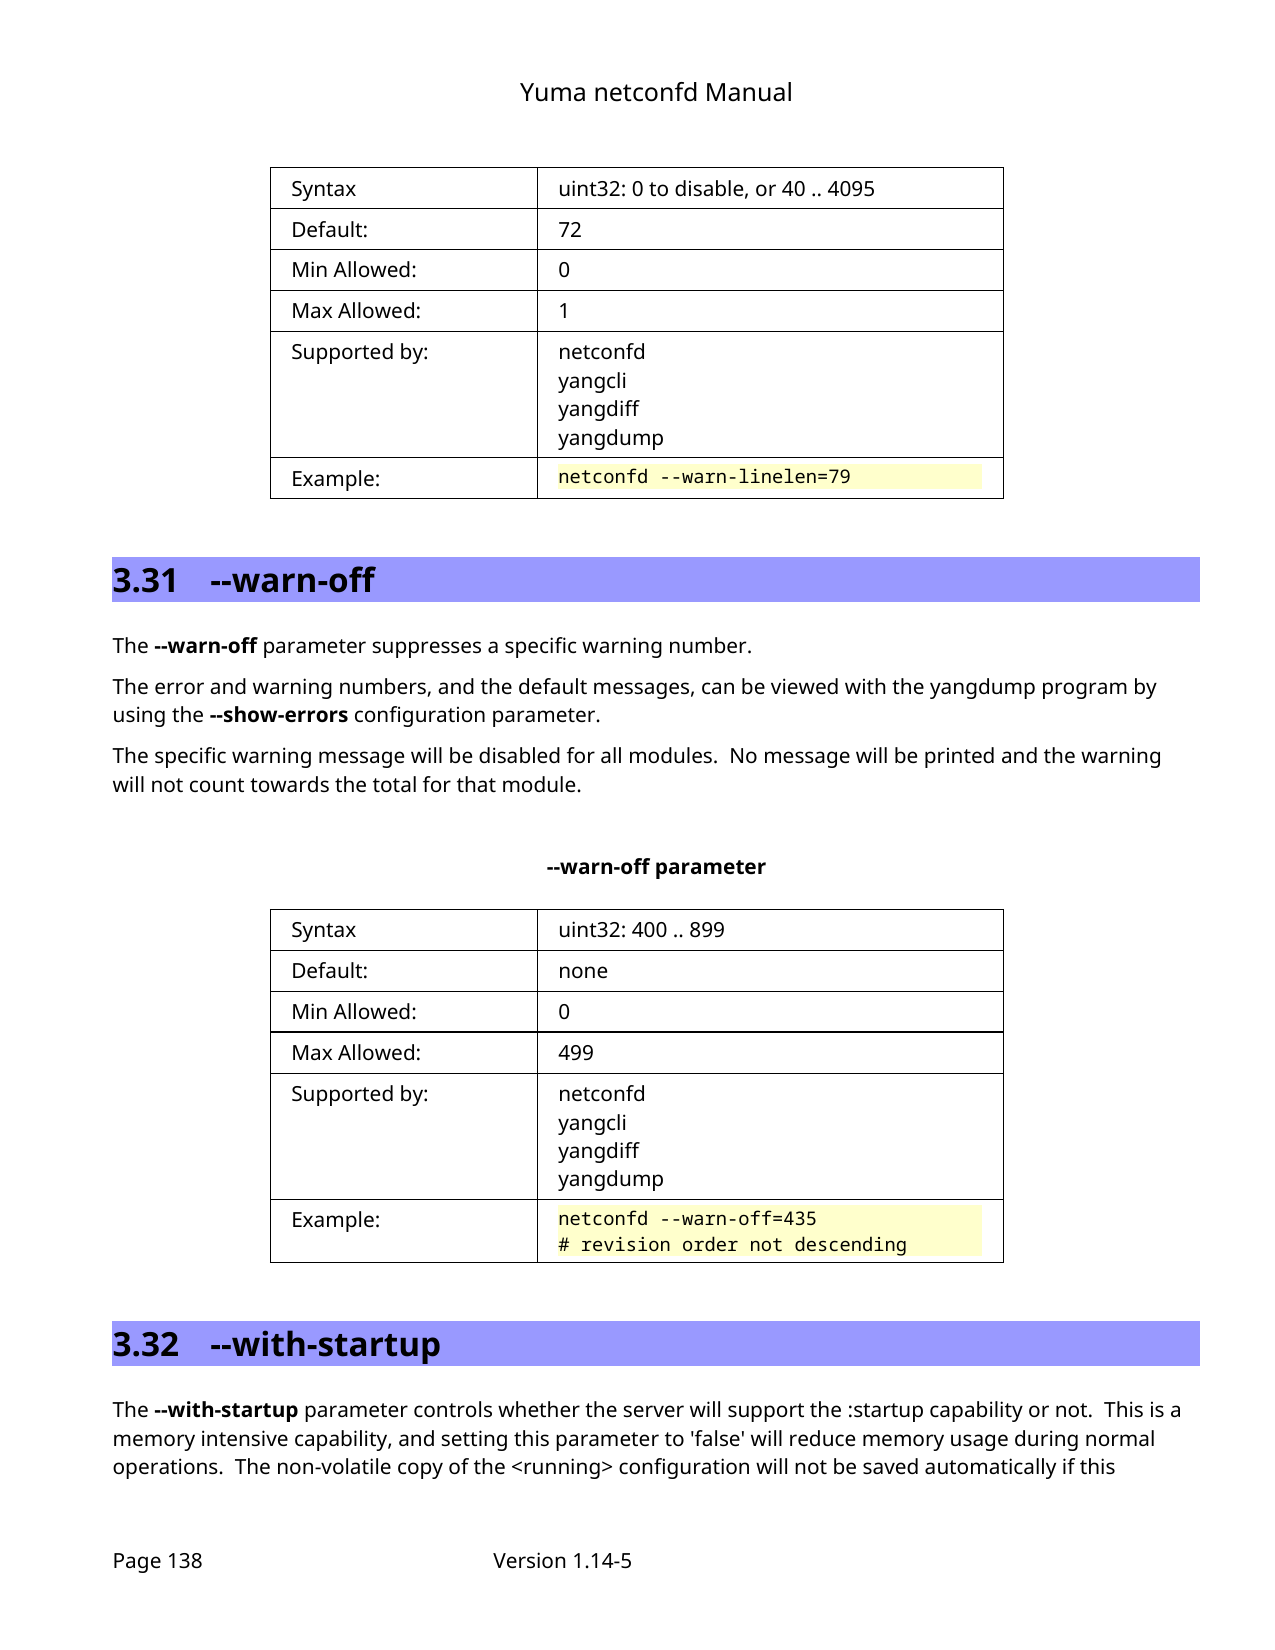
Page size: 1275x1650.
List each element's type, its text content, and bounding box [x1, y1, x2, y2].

subtitle --warn-off parameter [127, 852, 1185, 880]
table_cell 0 [538, 992, 1003, 1031]
table_cell Example: [271, 458, 537, 498]
table_cell Max Allowed: [271, 291, 537, 331]
table_cell Min Allowed: [271, 250, 537, 290]
table_cell netconfd yangcli yangdiff yangdump [538, 1074, 1003, 1199]
table_cell netconfd yangcli yangdiff yangdump [538, 332, 1003, 457]
subtitle --with-startup [112, 1321, 1200, 1366]
table_cell 499 [538, 1033, 1003, 1072]
table_cell Min Allowed: [271, 992, 537, 1031]
table_cell Default: [271, 209, 537, 249]
table_cell netconfd --warn-linelen=79 [538, 458, 1003, 498]
table_header uint32: 400 .. 899 [538, 910, 1003, 949]
table_header Syntax [271, 168, 537, 208]
table_header uint32: 0 to disable, or 40 .. 4095 [538, 168, 1003, 208]
table_cell Max Allowed: [271, 1033, 537, 1072]
table_cell Supported by: [271, 332, 537, 457]
table_cell 1 [538, 291, 1003, 331]
table_header Syntax [271, 910, 537, 949]
text The --warn-off parameter suppresses a specific warning number. [112, 631, 1200, 659]
table_cell Example: [271, 1200, 537, 1262]
table_cell netconfd --warn-off=435 # revision order not descending [538, 1200, 1003, 1262]
text The error and warning numbers, and the default messages, can be viewed with the yangdump program by using the --show-errors configuration parameter. [112, 672, 1200, 729]
text The --with-startup parameter controls whether the server will support the :startup capability or not. This is a memory intensive capability, and setting this parameter to 'false' will reduce memory usage during normal operations. The non-volatile copy of the <running> configuration will not be saved automatically if this [112, 1395, 1200, 1481]
table_cell none [538, 951, 1003, 991]
subtitle --warn-off [112, 557, 1200, 602]
text The specific warning message will be disabled for all modules. No message will be printed and the warning will not count towards the total for that module. [112, 741, 1200, 798]
table_cell Supported by: [271, 1074, 537, 1199]
table_cell 0 [538, 250, 1003, 290]
table_cell Default: [271, 951, 537, 991]
table_cell 72 [538, 209, 1003, 249]
